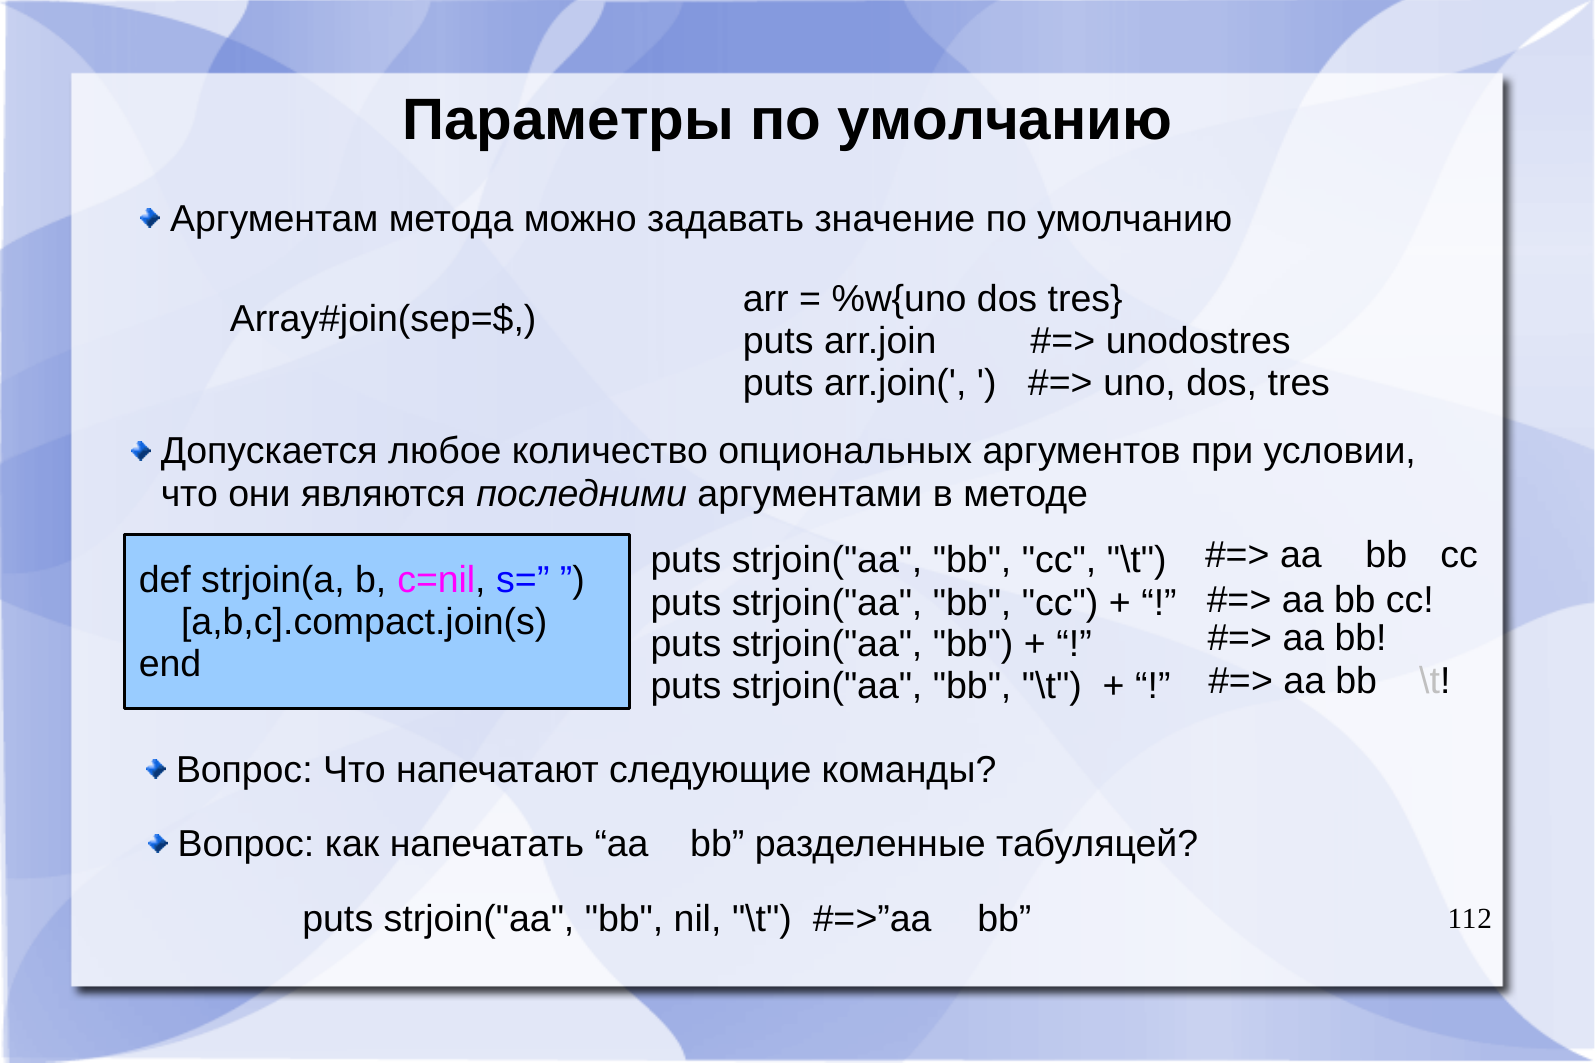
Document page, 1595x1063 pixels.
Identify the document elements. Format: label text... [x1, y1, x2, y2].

text_box Array#join(sep=$,) [215, 290, 552, 348]
picture [0, 0, 1595, 1063]
text_box arr = %w{uno dos tres} puts arr.join #=> unodostres puts arr.join(', ') #=> uno, dos, tres [728, 270, 1346, 412]
text_box puts strjoin("aa", "bb", "cc", "\t") puts strjoin("aa", "bb", "cc") + “!” puts strjoin("aa", "bb") + “!” puts strjoin("aa", "bb", "\t") + “!” [635, 531, 1224, 715]
text_box puts strjoin("aa", "bb", nil, "\t") #=>”aa bb” [287, 890, 1047, 948]
text_box Вопрос: Что напечатают следующие команды? [132, 740, 1013, 798]
text_box #=> aa bb cc! [1224, 584, 1450, 628]
text_box def strjoin(a, b, c=nil, s=” ”) [a,b,c].compact.join(s) end [124, 534, 630, 709]
title Параметры по умолчанию [75, 75, 1501, 164]
text_box Вопрос: как напечатать “aa bb” разделенные табуляцей? [133, 815, 1214, 873]
text_box #=> aa bb cc [1190, 526, 1493, 584]
text_box Аргументам метода можно задавать значение по умолчанию [126, 189, 1248, 247]
text_box #=> aa bb \t! [1224, 652, 1466, 709]
text_box Допускается любое количество опциональных аргументов при условии, что они являются последними аргументами в методе [116, 422, 1463, 522]
text_box #=> aa bb! [1224, 628, 1402, 666]
